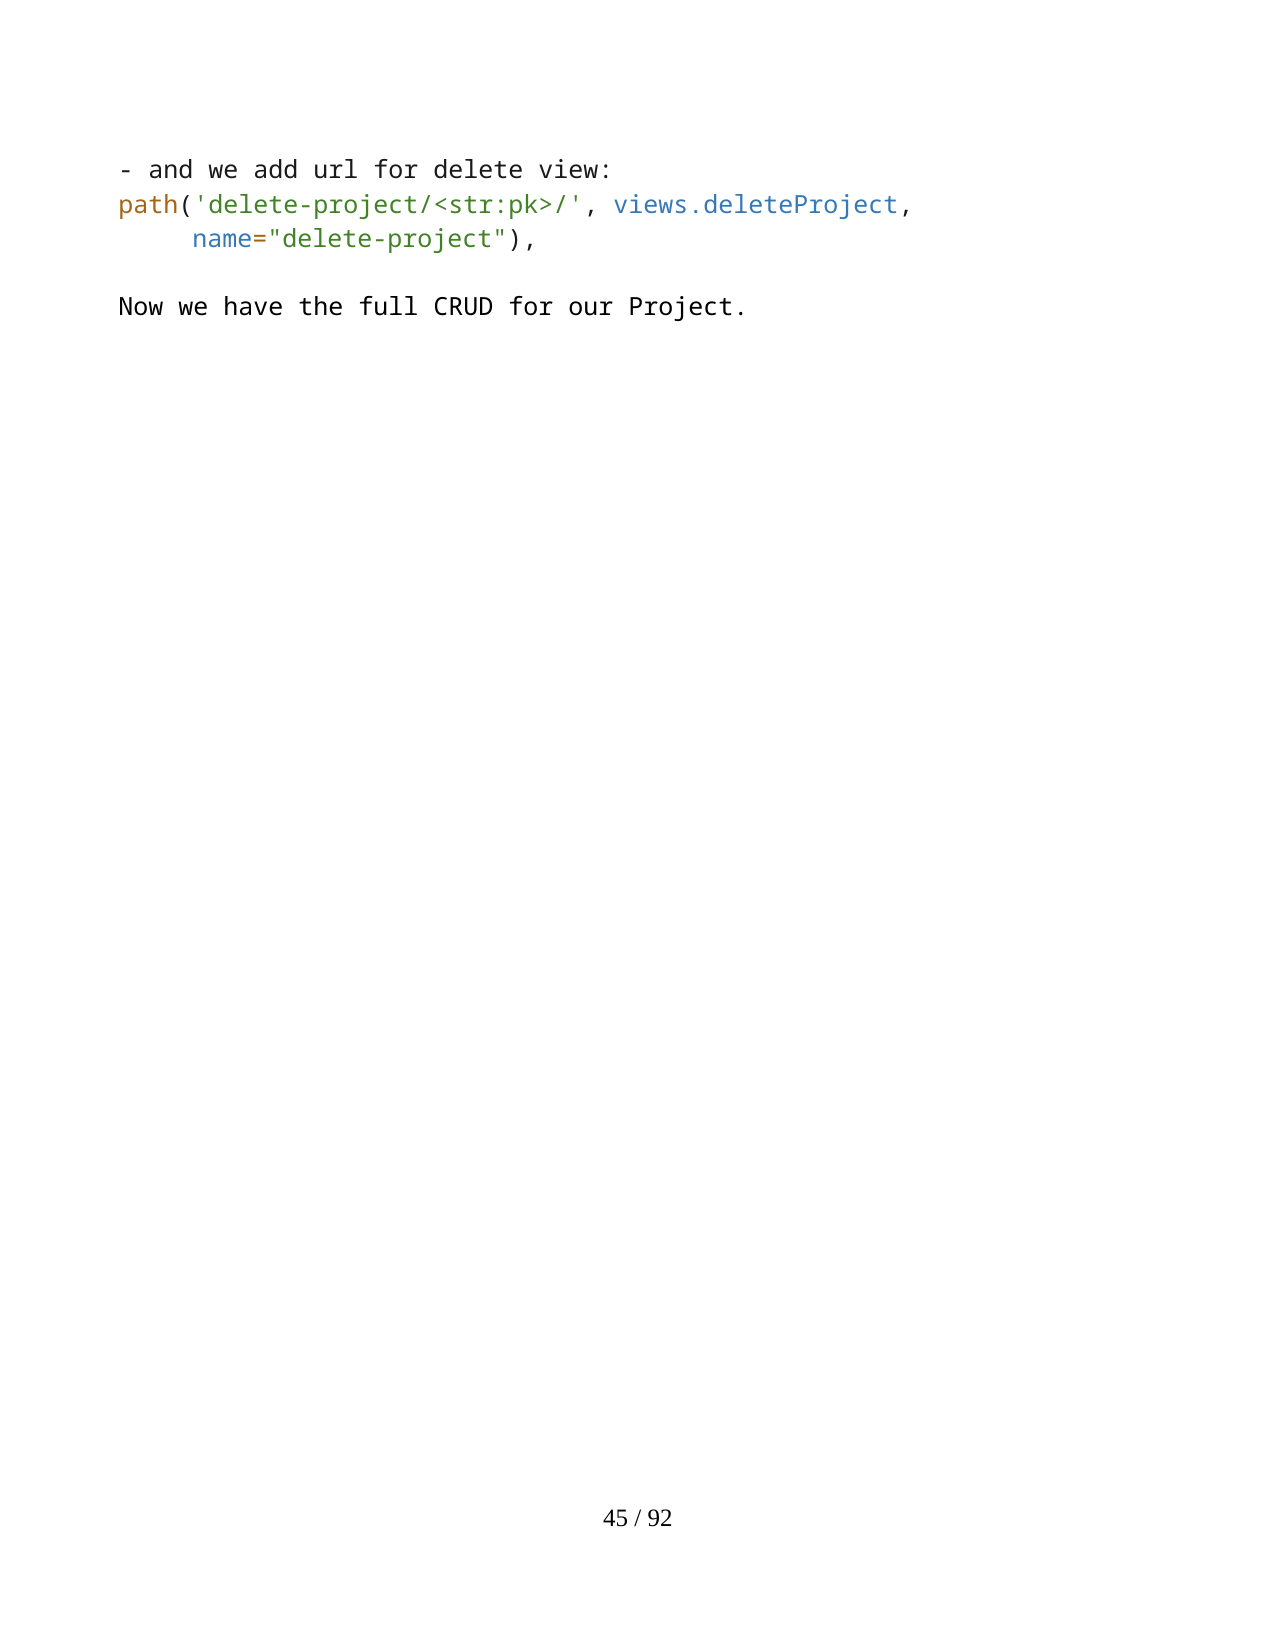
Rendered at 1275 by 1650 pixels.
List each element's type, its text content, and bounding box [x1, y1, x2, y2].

text path('delete-project/<str:pk>/', views.deleteProject, [118, 186, 1157, 220]
text name="delete-project"), [118, 220, 1157, 254]
text Now we have the full CRUD for our Project. [118, 288, 1157, 322]
text - and we add url for delete view: [118, 152, 1157, 186]
